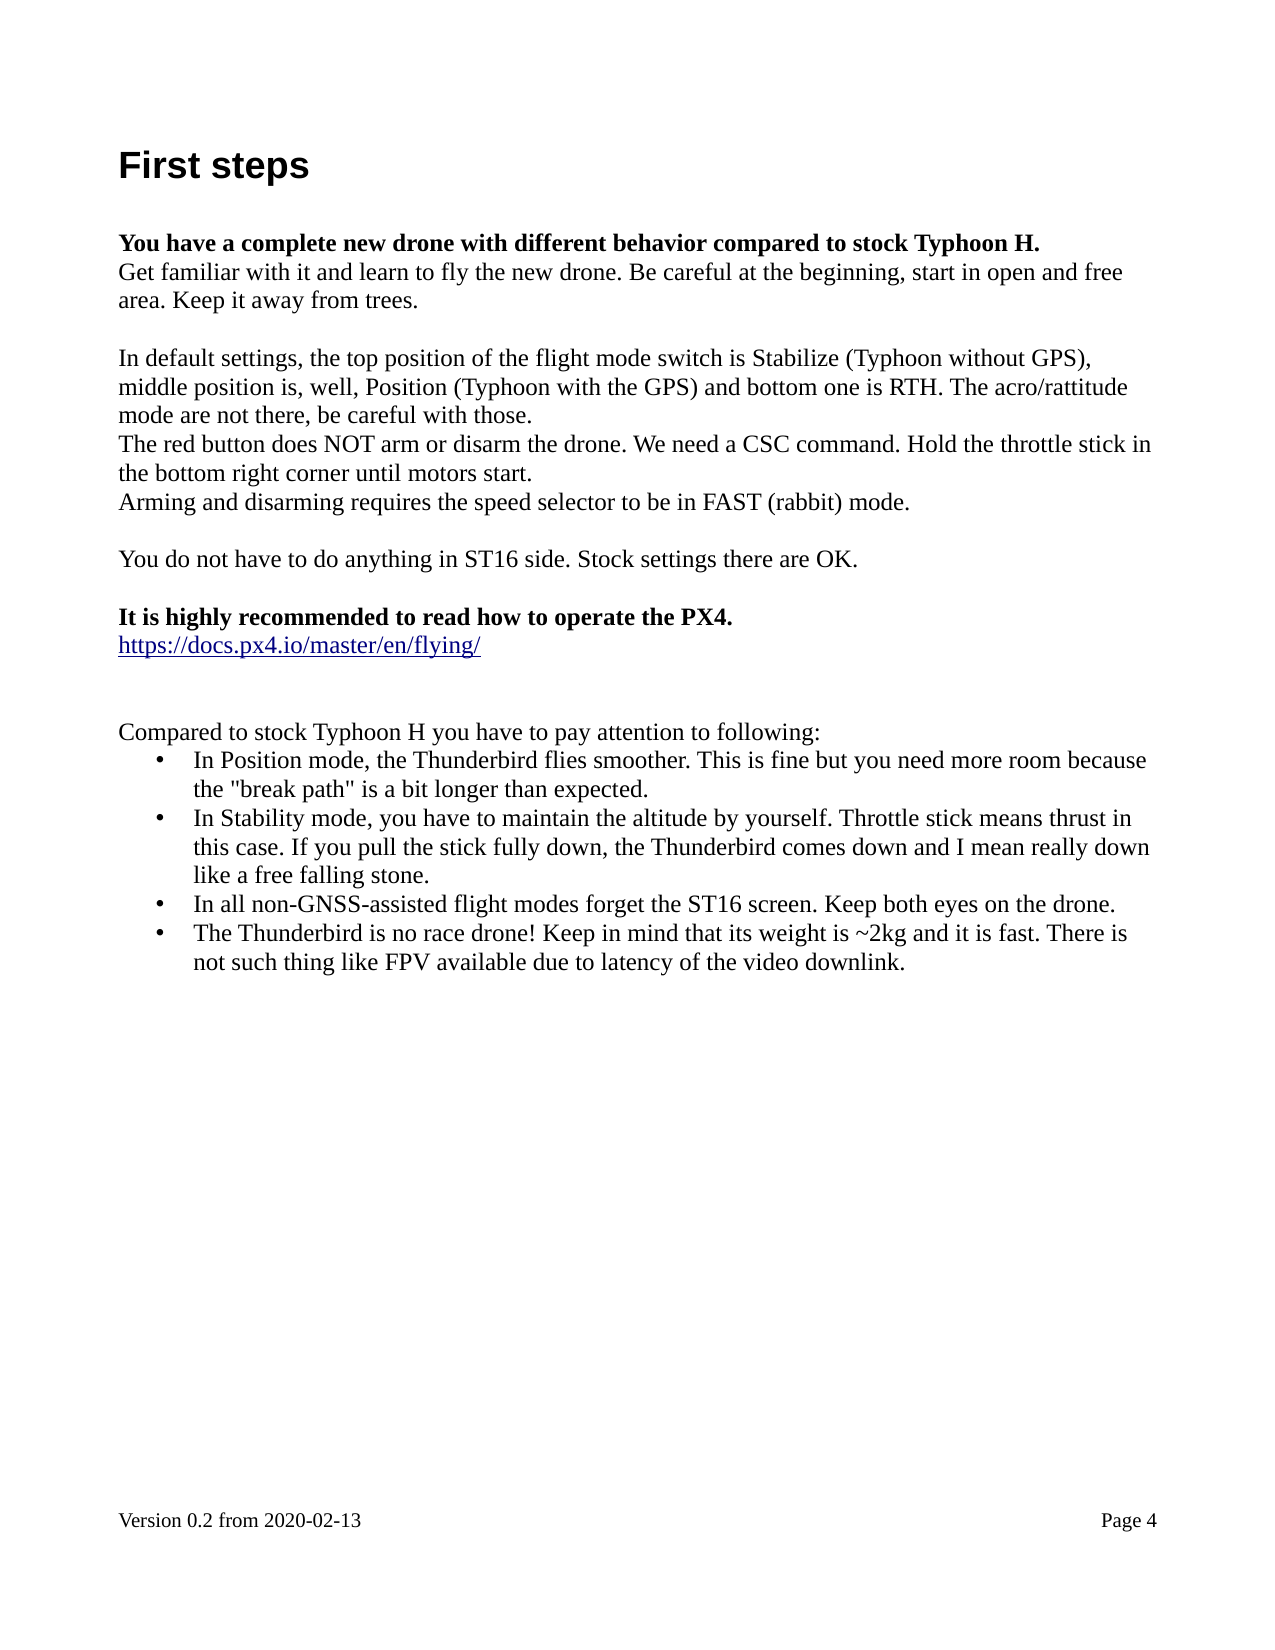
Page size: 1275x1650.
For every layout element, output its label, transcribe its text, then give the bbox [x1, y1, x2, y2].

text In default settings, the top position of the flight mode switch is Stabilize (Typhoon without GPS), middle position is, well, Position (Typhoon with the GPS) and bottom one is RTH. The acro/rattitude mode are not there, be careful with those. [118, 343, 1157, 429]
list The Thunderbird is no race drone! Keep in mind that its weight is ~2kg and it is fast. There is not such thing like FPV available due to latency of the video downlink. [156, 918, 1157, 976]
text Get familiar with it and learn to fly the new drone. Be careful at the beginning, start in open and free area. Keep it away from trees. [118, 257, 1157, 314]
list In Stability mode, you have to maintain the altitude by yourself. Throttle stick means thrust in this case. If you pull the stick fully down, the Thunderbird comes down and I mean really down like a free falling stone. [156, 803, 1157, 889]
list In all non-GNSS-assisted flight modes forget the ST16 screen. Keep both eyes on the drone. [156, 889, 1157, 918]
text The red button does NOT arm or disarm the drone. We need a CSC command. Hold the throttle stick in the bottom right corner until motors start. [118, 429, 1157, 487]
text It is highly recommended to read how to operate the PX4. [118, 602, 1157, 631]
text https://docs.px4.io/master/en/flying/ [118, 631, 1157, 659]
subtitle First steps [118, 143, 1157, 187]
text Compared to stock Typhoon H you have to pay attention to following: [118, 717, 1157, 746]
text Arming and disarming requires the speed selector to be in FAST (rabbit) mode. [118, 487, 1157, 516]
list In Position mode, the Thunderbird flies smoother. This is fine but you need more room because the "break path" is a bit longer than expected. [156, 746, 1157, 803]
text You do not have to do anything in ST16 side. Stock settings there are OK. [118, 544, 1157, 573]
text You have a complete new drone with different behavior compared to stock Typhoon H. [118, 228, 1157, 257]
